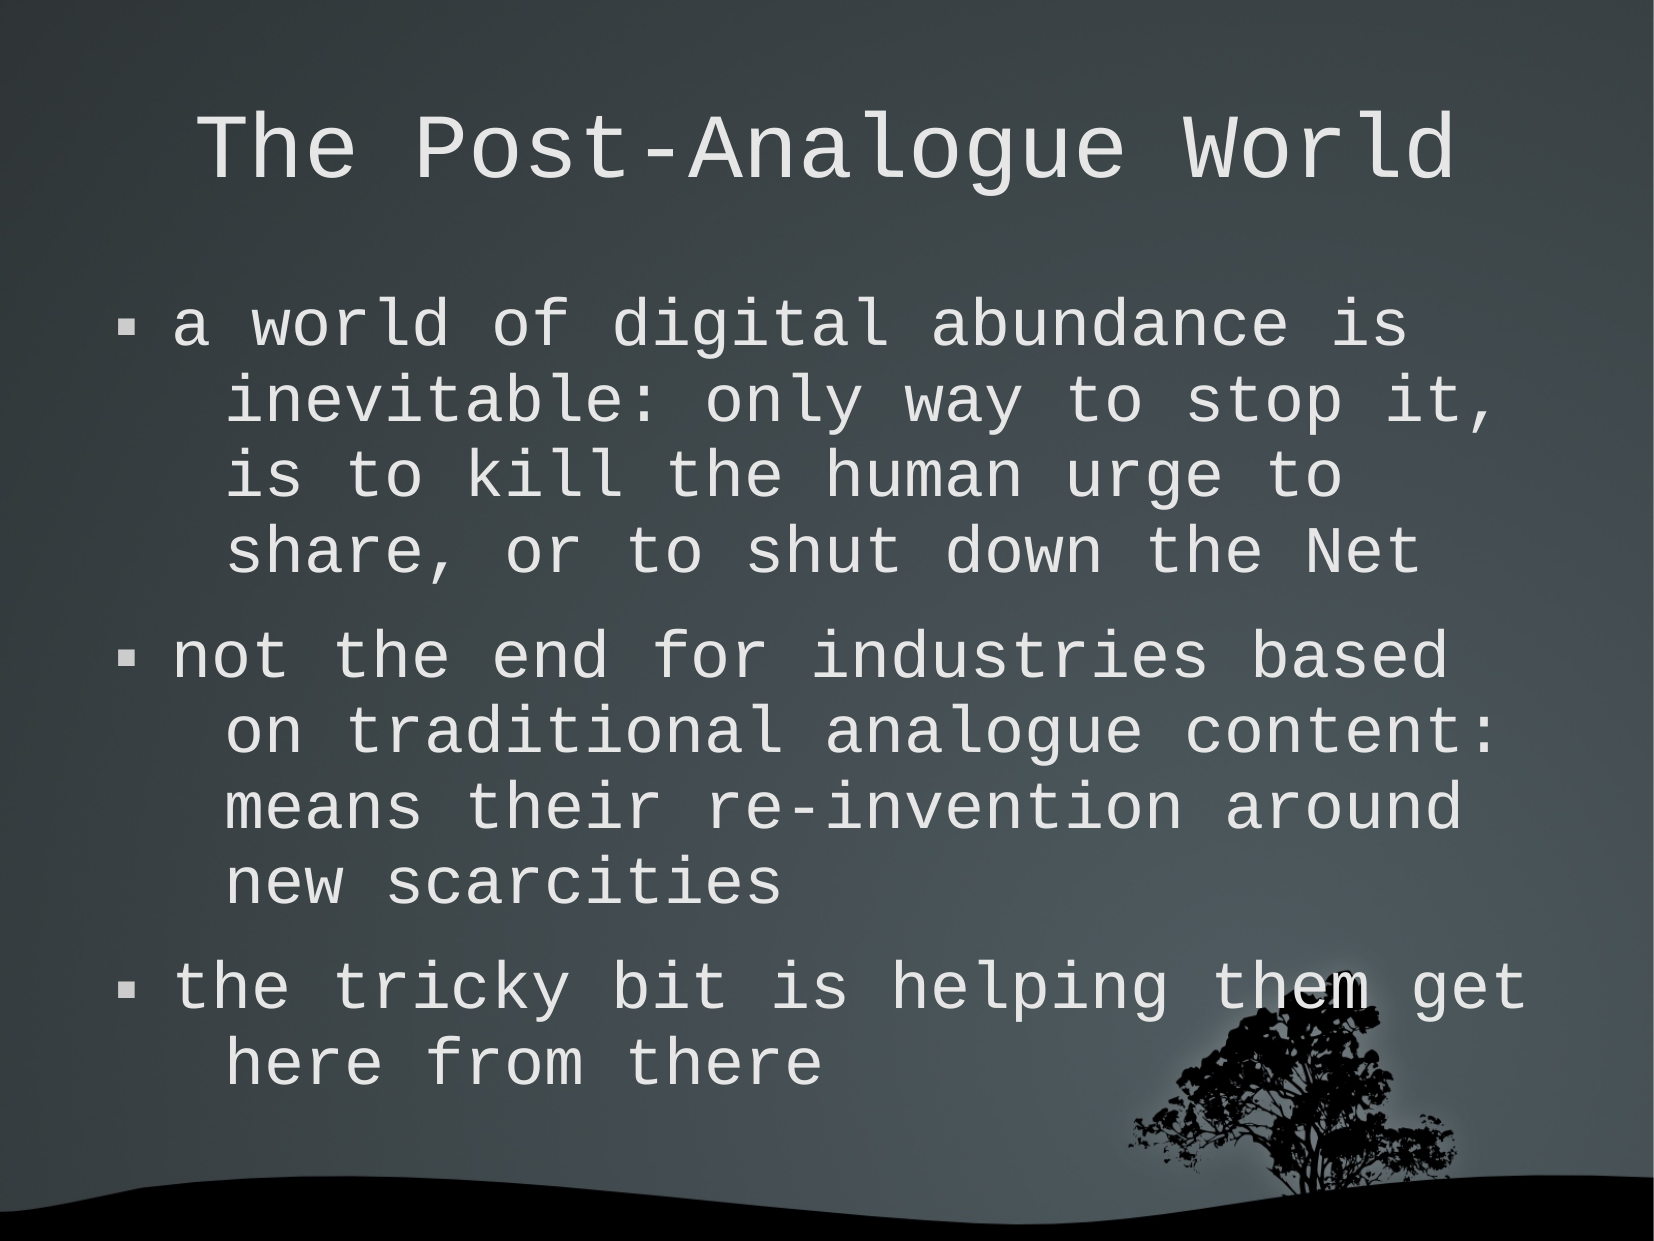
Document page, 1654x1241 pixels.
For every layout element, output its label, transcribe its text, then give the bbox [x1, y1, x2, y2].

title The Post-Analogue World [82, 56, 1571, 250]
picture [0, 0, 1654, 1241]
list a world of digital abundance is inevitable: only way to stop it, is to kill the human urge to share, or to shut down the Net not the end for industries based on traditional analogue content: means their re-invention around new scarcities the tricky bit is helping them get here from there [82, 290, 1571, 1105]
